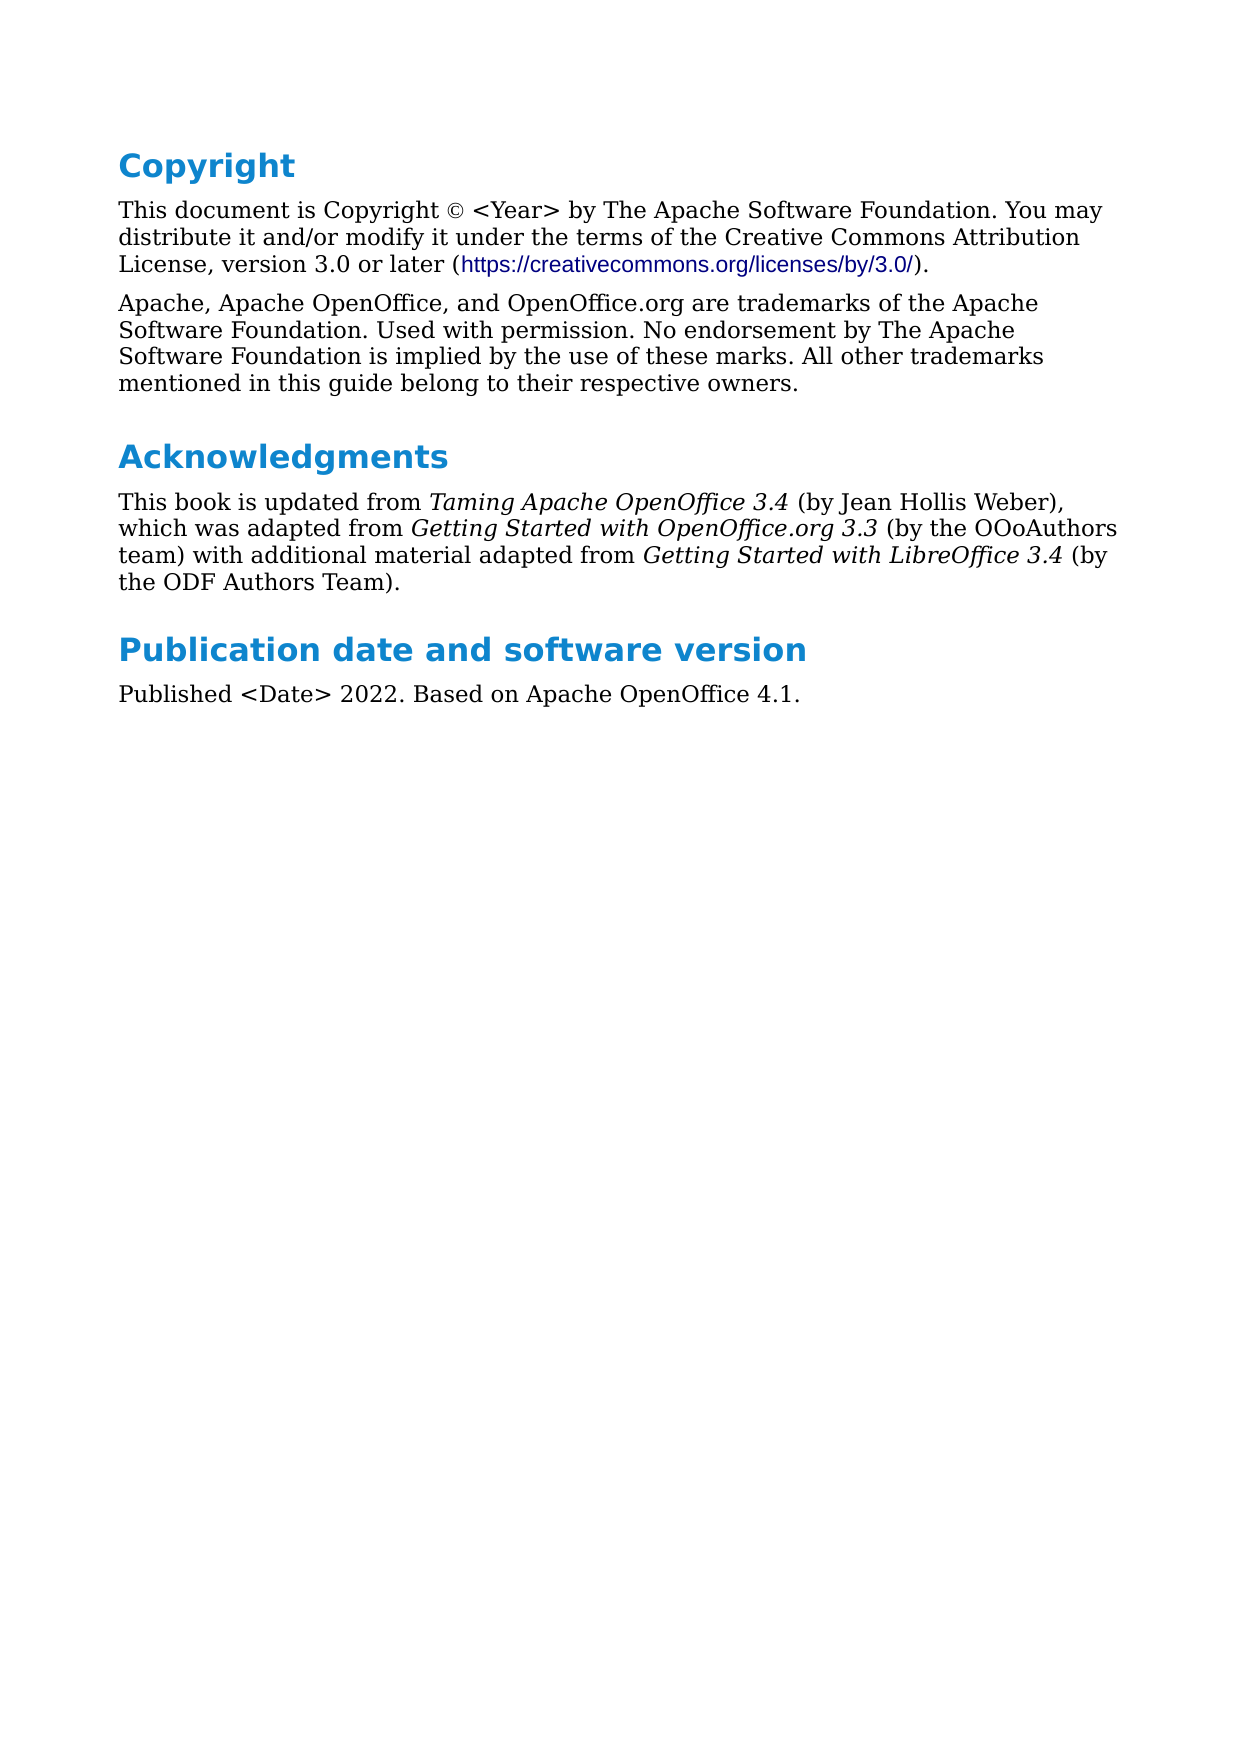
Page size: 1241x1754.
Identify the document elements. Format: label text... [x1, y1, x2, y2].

text Publication date and software version [118, 631, 1122, 669]
text Published <Date> 2022. Based on Apache OpenOffice 4.1. [118, 681, 1122, 708]
list This book is updated from Taming Apache OpenOffice 3.4 (by Jean Hollis Weber), which was adapted from Getting Started with OpenOffice.org 3.3 (by the OOoAuthors team) with additional material adapted from Getting Started with LibreOffice 3.4 (by the ODF Authors Team). [118, 489, 1122, 595]
text This document is Copyright © <Year> by The Apache Software Foundation. You may distribute it and/or modify it under the terms of the Creative Commons Attribution License, version 3.0 or later (https://creativecommons.org/licenses/by/3.0/). [118, 197, 1122, 278]
text Copyright [118, 148, 1122, 185]
text Apache, Apache OpenOffice, and OpenOffice.org are trademarks of the Apache Software Foundation. Used with permission. No endorsement by The Apache Software Foundation is implied by the use of these marks. All other trademarks mentioned in this guide belong to their respective owners. [118, 290, 1122, 397]
text Acknowledgments [118, 439, 1122, 476]
